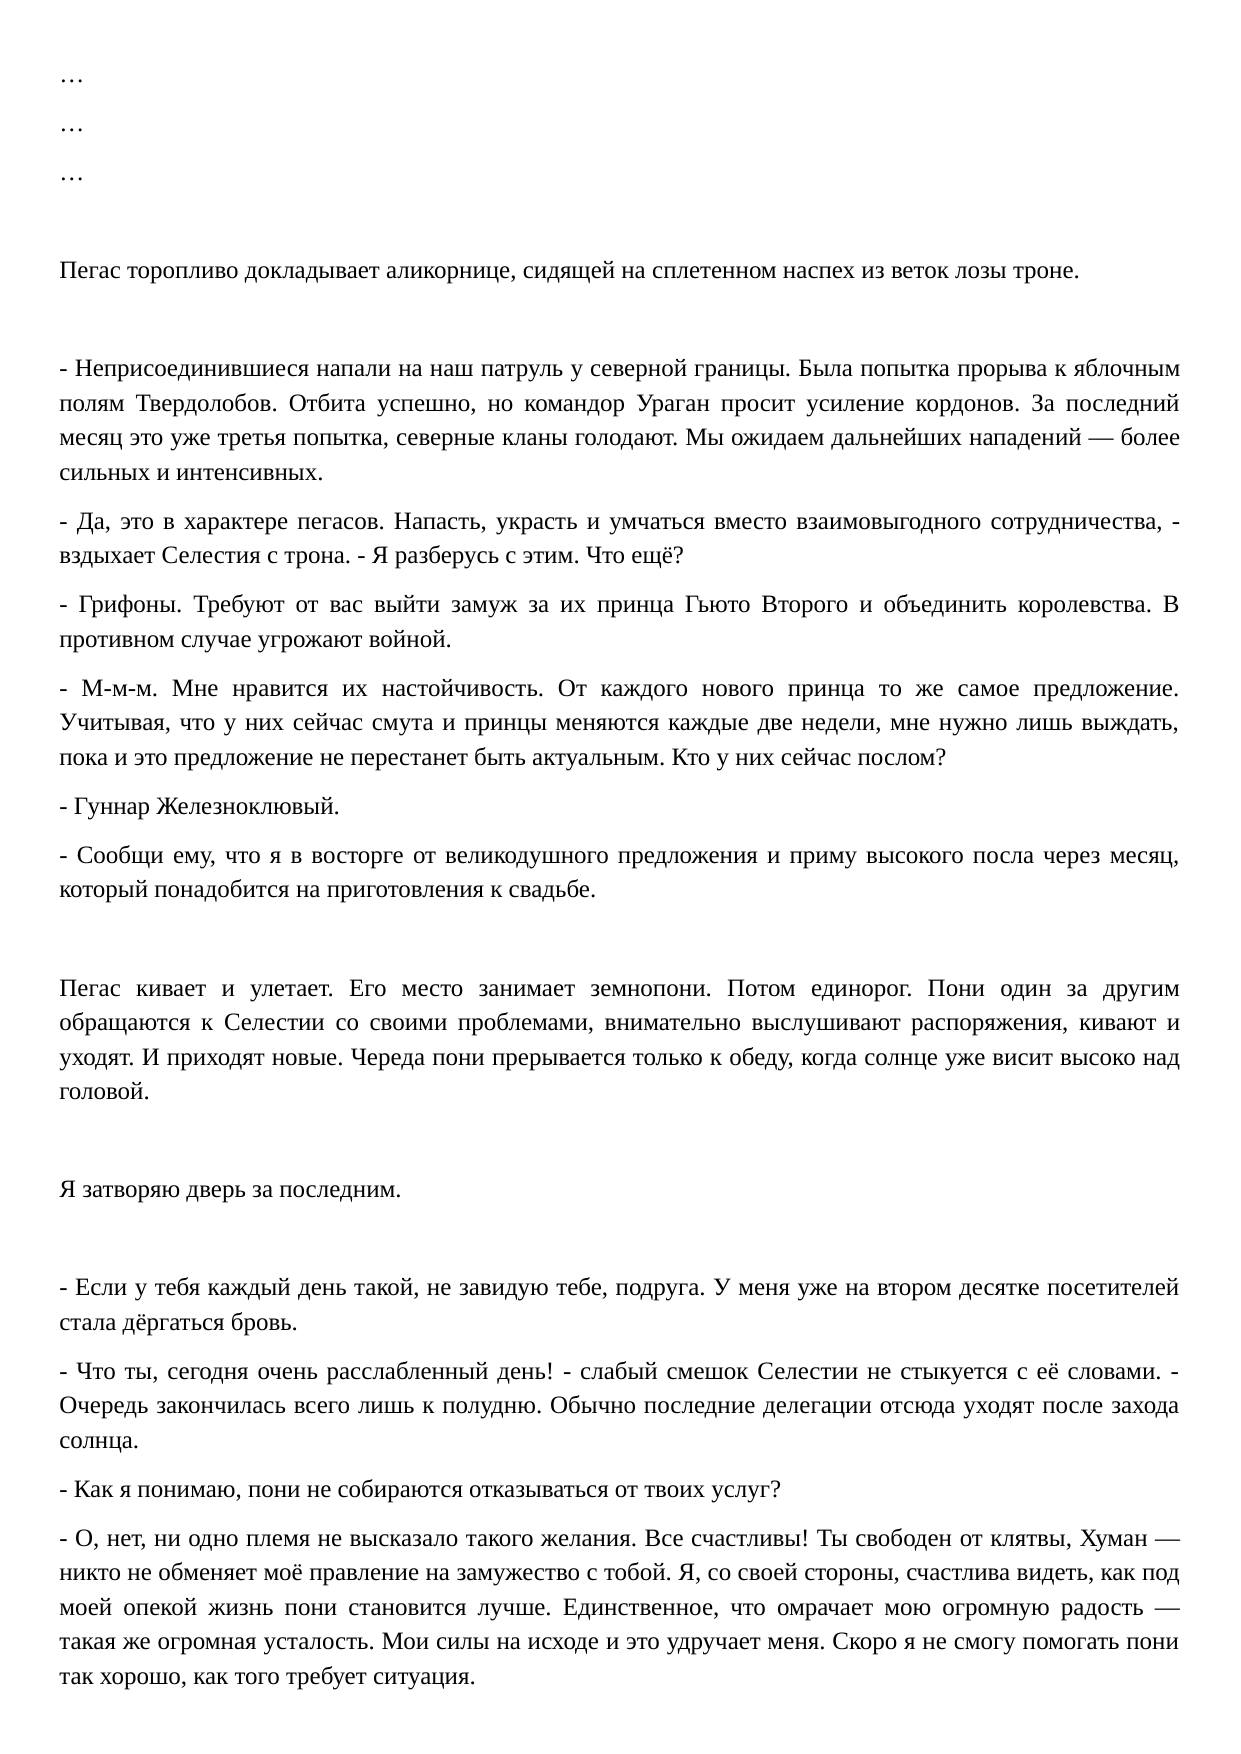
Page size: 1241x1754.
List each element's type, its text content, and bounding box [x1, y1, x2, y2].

text … [59, 59, 1181, 88]
text Я затворяю дверь за последним. [59, 1174, 1181, 1203]
text - Как я понимаю, пони не собираются отказываться от твоих услуг? [59, 1474, 1181, 1503]
text - Если у тебя каждый день такой, не завидую тебе, подруга. У меня уже на втором десятке посетителей стала дёргаться бровь. [59, 1272, 1181, 1336]
text … [59, 157, 1181, 186]
text Пегас кивает и улетает. Его место занимает земнопони. Потом единорог. Пони один за другим обращаются к Селестии со своими проблемами, внимательно выслушивают распоряжения, кивают и уходят. И приходят новые. Череда пони прерывается только к обеду, когда солнце уже висит высоко над головой. [59, 973, 1181, 1105]
text Пегас торопливо докладывает аликорнице, сидящей на сплетенном наспех из веток лозы троне. [59, 255, 1181, 284]
text - О, нет, ни одно племя не высказало такого желания. Все счастливы! Ты свободен от клятвы, Хуман — никто не обменяет моё правление на замужество с тобой. Я, со своей стороны, счастлива видеть, как под моей опекой жизнь пони становится лучше. Единственное, что омрачает мою огромную радость — такая же огромная усталость. Мои силы на исходе и это удручает меня. Скоро я не смогу помогать пони так хорошо, как того требует ситуация. [59, 1523, 1181, 1690]
text - Гуннар Железноклювый. [59, 791, 1181, 820]
text - Да, это в характере пегасов. Напасть, украсть и умчаться вместо взаимовыгодного сотрудничества, - вздыхает Селестия с трона. - Я разберусь с этим. Что ещё? [59, 506, 1181, 569]
text - М-м-м. Мне нравится их настойчивость. От каждого нового принца то же самое предложение. Учитывая, что у них сейчас смута и принцы меняются каждые две недели, мне нужно лишь выждать, пока и это предложение не перестанет быть актуальным. Кто у них сейчас послом? [59, 673, 1181, 771]
text … [59, 108, 1181, 137]
text - Неприсоединившиеся напали на наш патруль у северной границы. Была попытка прорыва к яблочным полям Твердолобов. Отбита успешно, но командор Ураган просит усиление кордонов. За последний месяц это уже третья попытка, северные кланы голодают. Мы ожидаем дальнейших нападений — более сильных и интенсивных. [59, 353, 1181, 486]
text - Что ты, сегодня очень расслабленный день! - слабый смешок Селестии не стыкуется с её словами. - Очередь закончилась всего лишь к полудню. Обычно последние делегации отсюда уходят после захода солнца. [59, 1356, 1181, 1454]
text - Грифоны. Требуют от вас выйти замуж за их принца Гьюто Второго и объединить королевства. В противном случае угрожают войной. [59, 589, 1181, 653]
text - Сообщи ему, что я в восторге от великодушного предложения и приму высокого посла через месяц, который понадобится на приготовления к свадьбе. [59, 840, 1181, 903]
